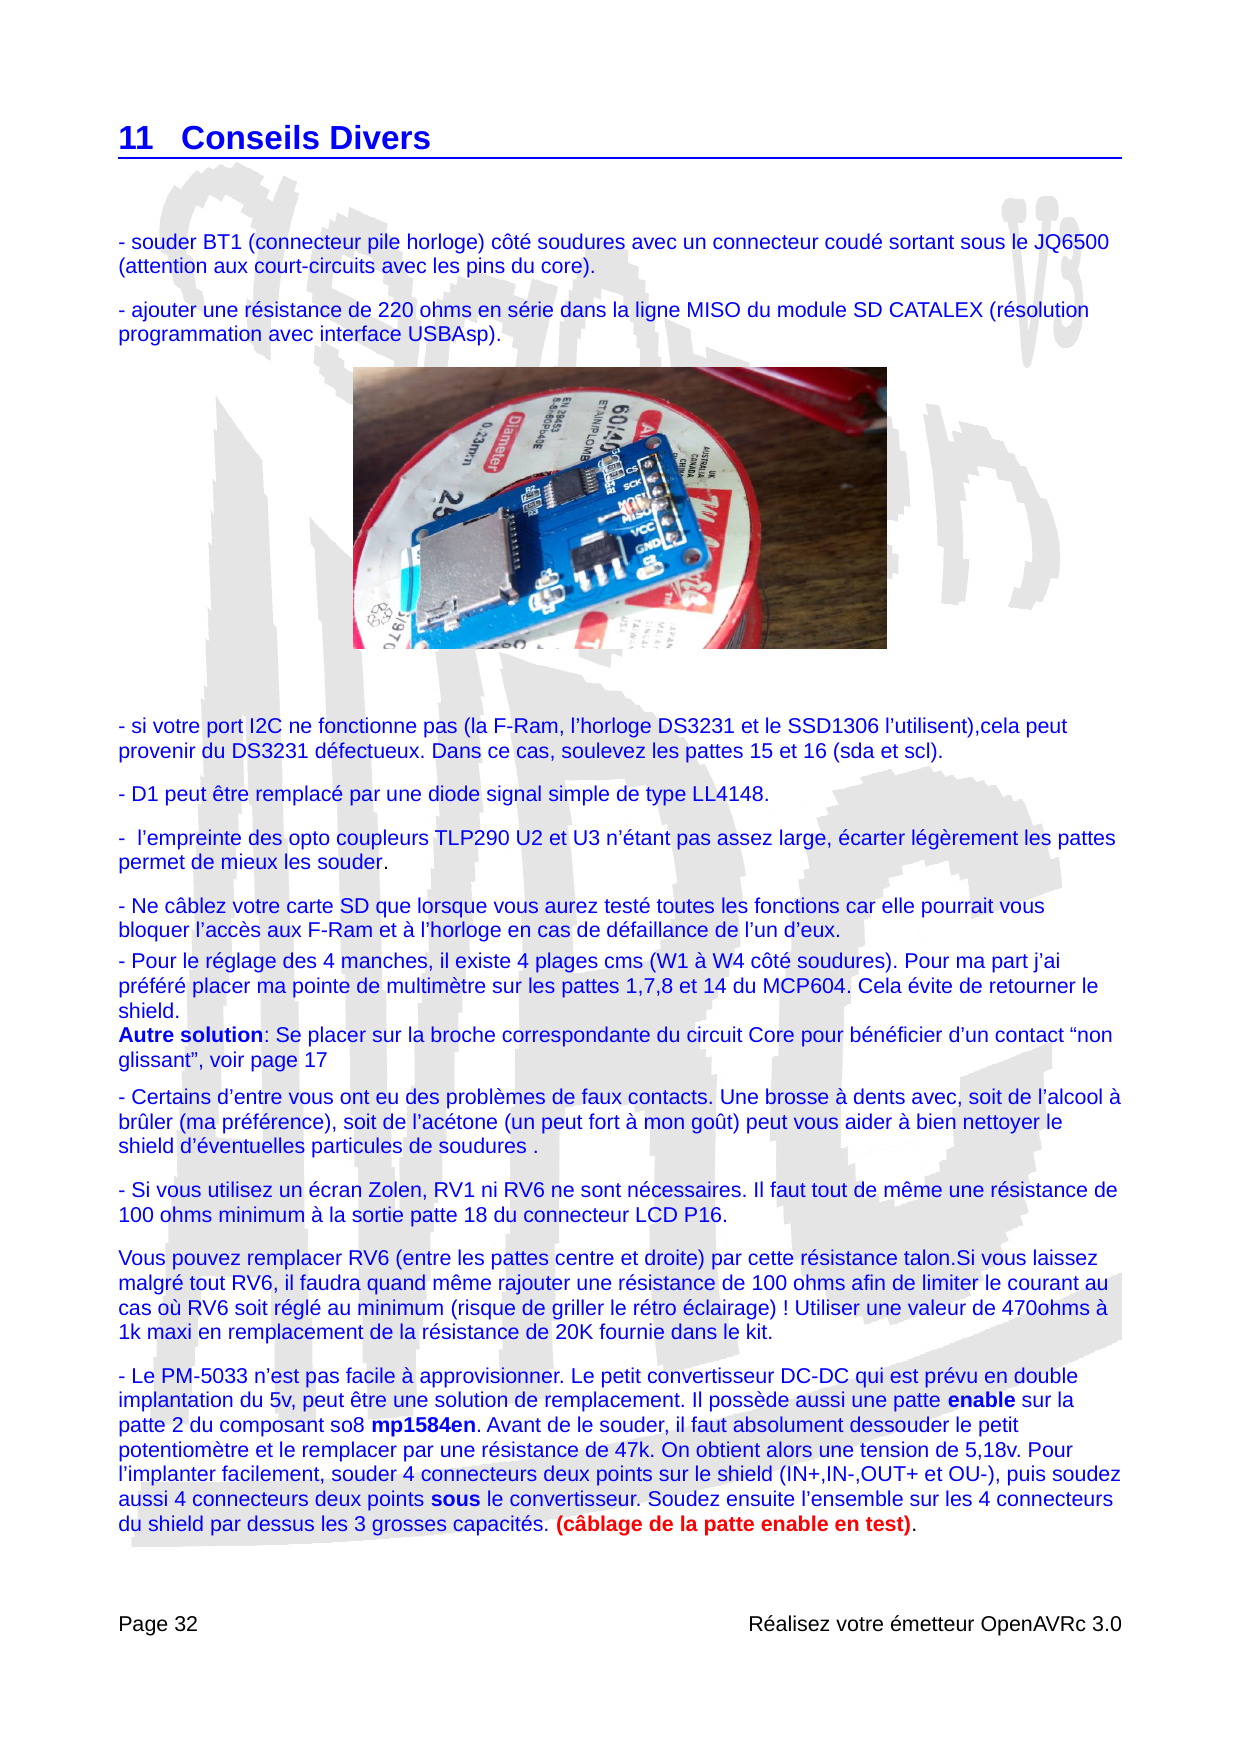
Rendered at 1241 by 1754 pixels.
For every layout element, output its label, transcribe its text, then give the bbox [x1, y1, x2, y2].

subtitle 11 Conseils Divers [118, 118, 1122, 157]
text - Ne câblez votre carte SD que lorsque vous aurez testé toutes les fonctions car elle pourrait vous bloquer l’accès aux F-Ram et à l’horloge en cas de défaillance de l’un d’eux. [118, 893, 1122, 942]
text - Le PM-5033 n’est pas facile à approvisionner. Le petit convertisseur DC-DC qui est prévu en double implantation du 5v, peut être une solution de remplacement. Il possède aussi une patte enable sur la patte 2 du composant so8 mp1584en. Avant de le souder, il faut absolument dessouder le petit potentiomètre et le remplacer par une résistance de 47k. On obtient alors une tension de 5,18v. Pour l’implanter facilement, souder 4 connecteurs deux points sur le shield (IN+,IN-,OUT+ et OU-), puis soudez aussi 4 connecteurs deux points sous le convertisseur. Soudez ensuite l’ensemble sur les 4 connecteurs du shield par dessus les 3 grosses capacités. (câblage de la patte enable en test). [118, 1363, 1122, 1536]
text - D1 peut être remplacé par une diode signal simple de type LL4148. [118, 781, 1122, 806]
text - l’empreinte des opto coupleurs TLP290 U2 et U3 n’étant pas assez large, écarter légèrement les pattes permet de mieux les souder. [118, 825, 1122, 874]
text Autre solution: Se placer sur la broche correspondante du circuit Core pour bénéficier d’un contact “non glissant”, voir page 17 [118, 1022, 1122, 1072]
text - Si vous utilisez un écran Zolen, RV1 ni RV6 ne sont nécessaires. Il faut tout de même une résistance de 100 ohms minimum à la sortie patte 18 du connecteur LCD P16. [118, 1177, 1122, 1227]
text - Certains d’entre vous ont eu des problèmes de faux contacts. Une brosse à dents avec, soit de l’alcool à brûler (ma préférence), soit de l’acétone (un peut fort à mon goût) peut vous aider à bien nettoyer le shield d’éventuelles particules de soudures . [118, 1084, 1122, 1158]
picture [352, 366, 888, 650]
text - Pour le réglage des 4 manches, il existe 4 plages cms (W1 à W4 côté soudures). Pour ma part j’ai préféré placer ma pointe de multimètre sur les pattes 1,7,8 et 14 du MCP604. Cela évite de retourner le shield. [118, 948, 1122, 1022]
text - souder BT1 (connecteur pile horloge) côté soudures avec un connecteur coudé sortant sous le JQ6500 (attention aux court-circuits avec les pins du core). [118, 229, 1122, 278]
text - ajouter une résistance de 220 ohms en série dans la ligne MISO du module SD CATALEX (résolution programmation avec interface USBAsp). [118, 297, 1122, 346]
text - si votre port I2C ne fonctionne pas (la F-Ram, l’horloge DS3231 et le SSD1306 l’utilisent),cela peut provenir du DS3231 défectueux. Dans ce cas, soulevez les pattes 15 et 16 (sda et scl). [118, 713, 1122, 762]
text Vous pouvez remplacer RV6 (entre les pattes centre et droite) par cette résistance talon.Si vous laissez malgré tout RV6, il faudra quand même rajouter une résistance de 100 ohms afin de limiter le courant au cas où RV6 soit réglé au minimum (risque de griller le rétro éclairage) ! Utiliser une valeur de 470ohms à 1k maxi en remplacement de la résistance de 20K fournie dans le kit. [118, 1245, 1122, 1344]
